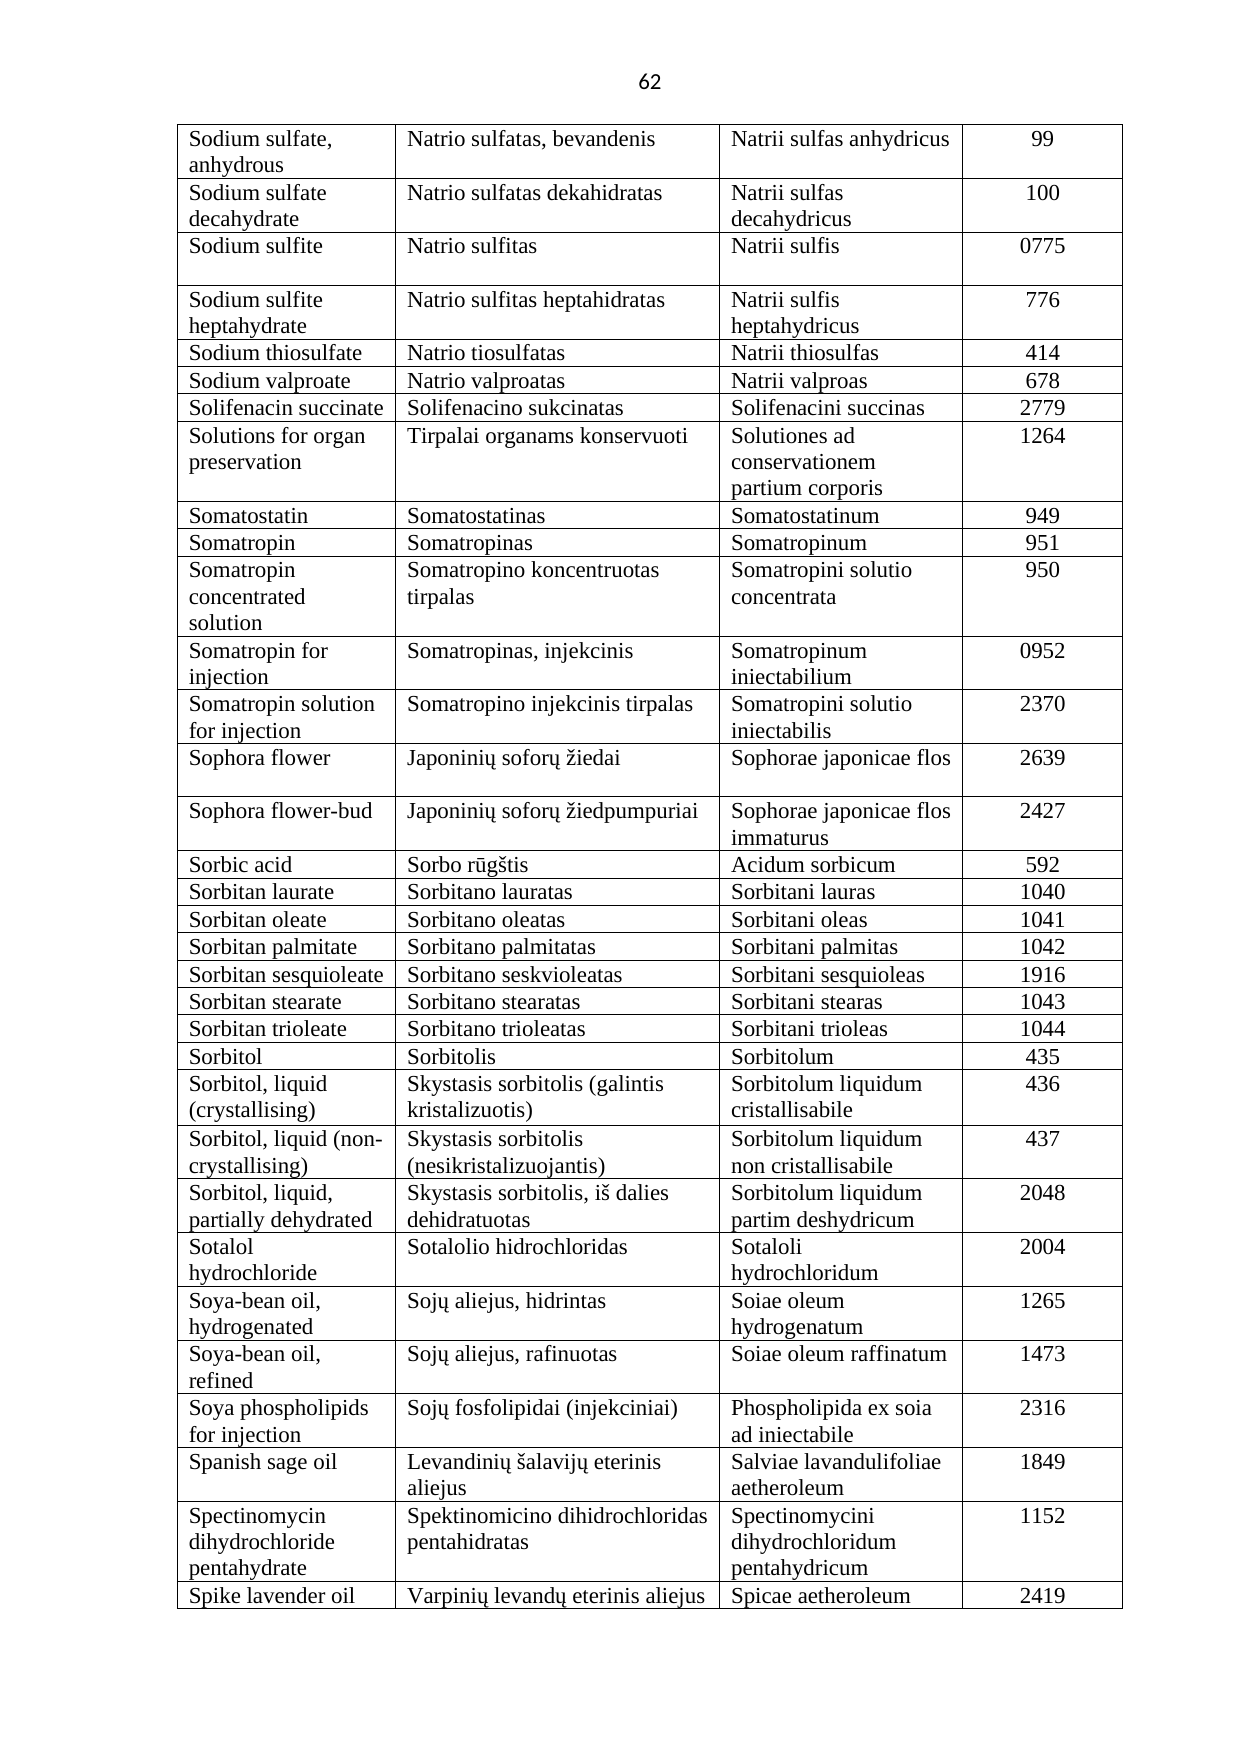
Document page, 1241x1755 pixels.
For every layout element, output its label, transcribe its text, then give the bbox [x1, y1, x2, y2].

table_cell Skystasis sorbitolis (galintis kristalizuotis) [396, 1070, 719, 1124]
table_cell Sodium valproate [178, 367, 395, 393]
table_cell Solifenacino sukcinatas [396, 394, 719, 421]
table_cell Sorbitani trioleas [720, 1015, 962, 1042]
table_cell 1042 [963, 933, 1122, 959]
table_cell Sodium sulfate decahydrate [178, 179, 395, 232]
table_cell Sorbitan stearate [178, 988, 395, 1014]
table_cell Soya-bean oil, refined [178, 1341, 395, 1393]
table_cell Japoninių soforų žiedpumpuriai [396, 797, 719, 850]
table_cell Sotalolio hidrochloridas [396, 1233, 719, 1286]
table_cell 2639 [963, 744, 1122, 796]
table_cell Soiae oleum raffinatum [720, 1341, 962, 1393]
table_cell Sorbo rūgštis [396, 851, 719, 877]
table_cell Sodium sulfate, anhydrous [178, 125, 395, 178]
table_cell 2048 [963, 1179, 1122, 1232]
table_cell 951 [963, 529, 1122, 556]
table_cell Sodium thiosulfate [178, 340, 395, 366]
table_cell Natrii valproas [720, 367, 962, 393]
table_cell Sodium sulfite [178, 233, 395, 285]
table_cell Sorbitano trioleatas [396, 1015, 719, 1042]
table_cell Natrio sulfitas [396, 233, 719, 285]
table_cell Sorbitan palmitate [178, 933, 395, 959]
table_cell 100 [963, 179, 1122, 232]
table_cell Spectinomycini dihydrochloridum pentahydricum [720, 1502, 962, 1581]
table_cell Natrii thiosulfas [720, 340, 962, 366]
table_cell 0952 [963, 637, 1122, 689]
table_cell 437 [963, 1126, 1122, 1178]
table_cell Sorbitani palmitas [720, 933, 962, 959]
table_cell Spectinomycin dihydrochloride pentahydrate [178, 1502, 395, 1581]
table_cell Soiae oleum hydrogenatum [720, 1287, 962, 1339]
table_cell Somatropini solutio concentrata [720, 557, 962, 636]
table_cell 1264 [963, 422, 1122, 501]
table_cell Natrii sulfis [720, 233, 962, 285]
table_cell Natrio sulfitas heptahidratas [396, 286, 719, 338]
table_cell 949 [963, 502, 1122, 528]
table_cell Varpinių levandų eterinis aliejus [396, 1582, 719, 1608]
table_cell Sorbitolis [396, 1043, 719, 1069]
table_cell Sojų fosfolipidai (injekciniai) [396, 1394, 719, 1447]
table_cell Natrio tiosulfatas [396, 340, 719, 366]
table_cell 2004 [963, 1233, 1122, 1286]
table_cell Sorbitani oleas [720, 906, 962, 932]
table_cell Somatropini solutio iniectabilis [720, 690, 962, 743]
table_cell Sorbitol, liquid, partially dehydrated [178, 1179, 395, 1232]
table_cell Sorbitolum liquidum cristallisabile [720, 1070, 962, 1124]
table_cell 1916 [963, 961, 1122, 987]
table_cell 436 [963, 1070, 1122, 1124]
table_cell Acidum sorbicum [720, 851, 962, 877]
table_cell Somatostatin [178, 502, 395, 528]
table_cell 776 [963, 286, 1122, 338]
table_cell Somatropinum [720, 529, 962, 556]
table_cell Somatropin solution for injection [178, 690, 395, 743]
table_cell Sotalol hydrochloride [178, 1233, 395, 1286]
table_cell Natrii sulfas decahydricus [720, 179, 962, 232]
table_cell 1473 [963, 1341, 1122, 1393]
table_cell Salviae lavandulifoliae aetheroleum [720, 1448, 962, 1501]
table_cell 1040 [963, 879, 1122, 905]
table_cell Sophorae japonicae flos [720, 744, 962, 796]
table_cell Somatropin concentrated solution [178, 557, 395, 636]
table_cell Skystasis sorbitolis, iš dalies dehidratuotas [396, 1179, 719, 1232]
table_cell Sorbitano palmitatas [396, 933, 719, 959]
table_cell Sorbitolum liquidum non cristallisabile [720, 1126, 962, 1178]
table_cell Japoninių soforų žiedai [396, 744, 719, 796]
table_cell Sojų aliejus, rafinuotas [396, 1341, 719, 1393]
table_cell Solutiones ad conservationem partium corporis [720, 422, 962, 501]
table_cell Somatropinas, injekcinis [396, 637, 719, 689]
table_cell 1041 [963, 906, 1122, 932]
table_cell Sorbitano oleatas [396, 906, 719, 932]
table_cell Skystasis sorbitolis (nesikristalizuojantis) [396, 1126, 719, 1178]
table_cell Natrio sulfatas dekahidratas [396, 179, 719, 232]
table_cell Solifenacin succinate [178, 394, 395, 421]
table_cell Sodium sulfite heptahydrate [178, 286, 395, 338]
table_cell Sorbitan sesquioleate [178, 961, 395, 987]
table_cell 0775 [963, 233, 1122, 285]
table_cell Sorbitolum liquidum partim deshydricum [720, 1179, 962, 1232]
table_cell Somatropin [178, 529, 395, 556]
table_cell Tirpalai organams konservuoti [396, 422, 719, 501]
table_cell 2779 [963, 394, 1122, 421]
table_cell Sorbitani lauras [720, 879, 962, 905]
table_cell Phospholipida ex soia ad iniectabile [720, 1394, 962, 1447]
table_cell Sophorae japonicae flos immaturus [720, 797, 962, 850]
table_cell Solutions for organ preservation [178, 422, 395, 501]
table_cell 2419 [963, 1582, 1122, 1608]
table_cell Natrio valproatas [396, 367, 719, 393]
table_cell Sotaloli hydrochloridum [720, 1233, 962, 1286]
table_cell Sorbitan laurate [178, 879, 395, 905]
table_cell 2427 [963, 797, 1122, 850]
table_cell 99 [963, 125, 1122, 178]
table_cell Sorbitol, liquid (non-crystallising) [178, 1126, 395, 1178]
table_cell 1849 [963, 1448, 1122, 1501]
table_cell Sorbitani stearas [720, 988, 962, 1014]
table_cell Sorbitolum [720, 1043, 962, 1069]
table_cell 435 [963, 1043, 1122, 1069]
table_cell 2316 [963, 1394, 1122, 1447]
table_cell Spanish sage oil [178, 1448, 395, 1501]
table_cell Sorbitani sesquioleas [720, 961, 962, 987]
table_cell Somatropinas [396, 529, 719, 556]
table_cell Spektinomicino dihidrochloridas pentahidratas [396, 1502, 719, 1581]
table_cell 2370 [963, 690, 1122, 743]
table_cell Natrii sulfis heptahydricus [720, 286, 962, 338]
table_cell Sorbitol [178, 1043, 395, 1069]
table_cell Sorbitano lauratas [396, 879, 719, 905]
table_cell Somatropino injekcinis tirpalas [396, 690, 719, 743]
table_cell 950 [963, 557, 1122, 636]
table_cell Spicae aetheroleum [720, 1582, 962, 1608]
table_cell 1043 [963, 988, 1122, 1014]
table_cell Sorbitano seskvioleatas [396, 961, 719, 987]
table_cell Soya phospholipids for injection [178, 1394, 395, 1447]
table_cell 1152 [963, 1502, 1122, 1581]
table_cell Somatropin for injection [178, 637, 395, 689]
table_cell Sorbitol, liquid (crystallising) [178, 1070, 395, 1124]
table_cell Sorbitan trioleate [178, 1015, 395, 1042]
table_cell Sophora flower [178, 744, 395, 796]
table_cell Sophora flower-bud [178, 797, 395, 850]
table_cell Natrii sulfas anhydricus [720, 125, 962, 178]
table_cell Sorbitano stearatas [396, 988, 719, 1014]
table_cell Somatropino koncentruotas tirpalas [396, 557, 719, 636]
table_cell Sojų aliejus, hidrintas [396, 1287, 719, 1339]
table_cell Spike lavender oil [178, 1582, 395, 1608]
table_cell Soya-bean oil, hydrogenated [178, 1287, 395, 1339]
table_cell Levandinių šalavijų eterinis aliejus [396, 1448, 719, 1501]
table_cell 678 [963, 367, 1122, 393]
table_cell Solifenacini succinas [720, 394, 962, 421]
table_cell Sorbic acid [178, 851, 395, 877]
table_cell Somatostatinas [396, 502, 719, 528]
table_cell Somatostatinum [720, 502, 962, 528]
table_cell Somatropinum iniectabilium [720, 637, 962, 689]
table_cell 592 [963, 851, 1122, 877]
table_cell 1044 [963, 1015, 1122, 1042]
table_cell Sorbitan oleate [178, 906, 395, 932]
table_cell Natrio sulfatas, bevandenis [396, 125, 719, 178]
table_cell 1265 [963, 1287, 1122, 1339]
table_cell 414 [963, 340, 1122, 366]
